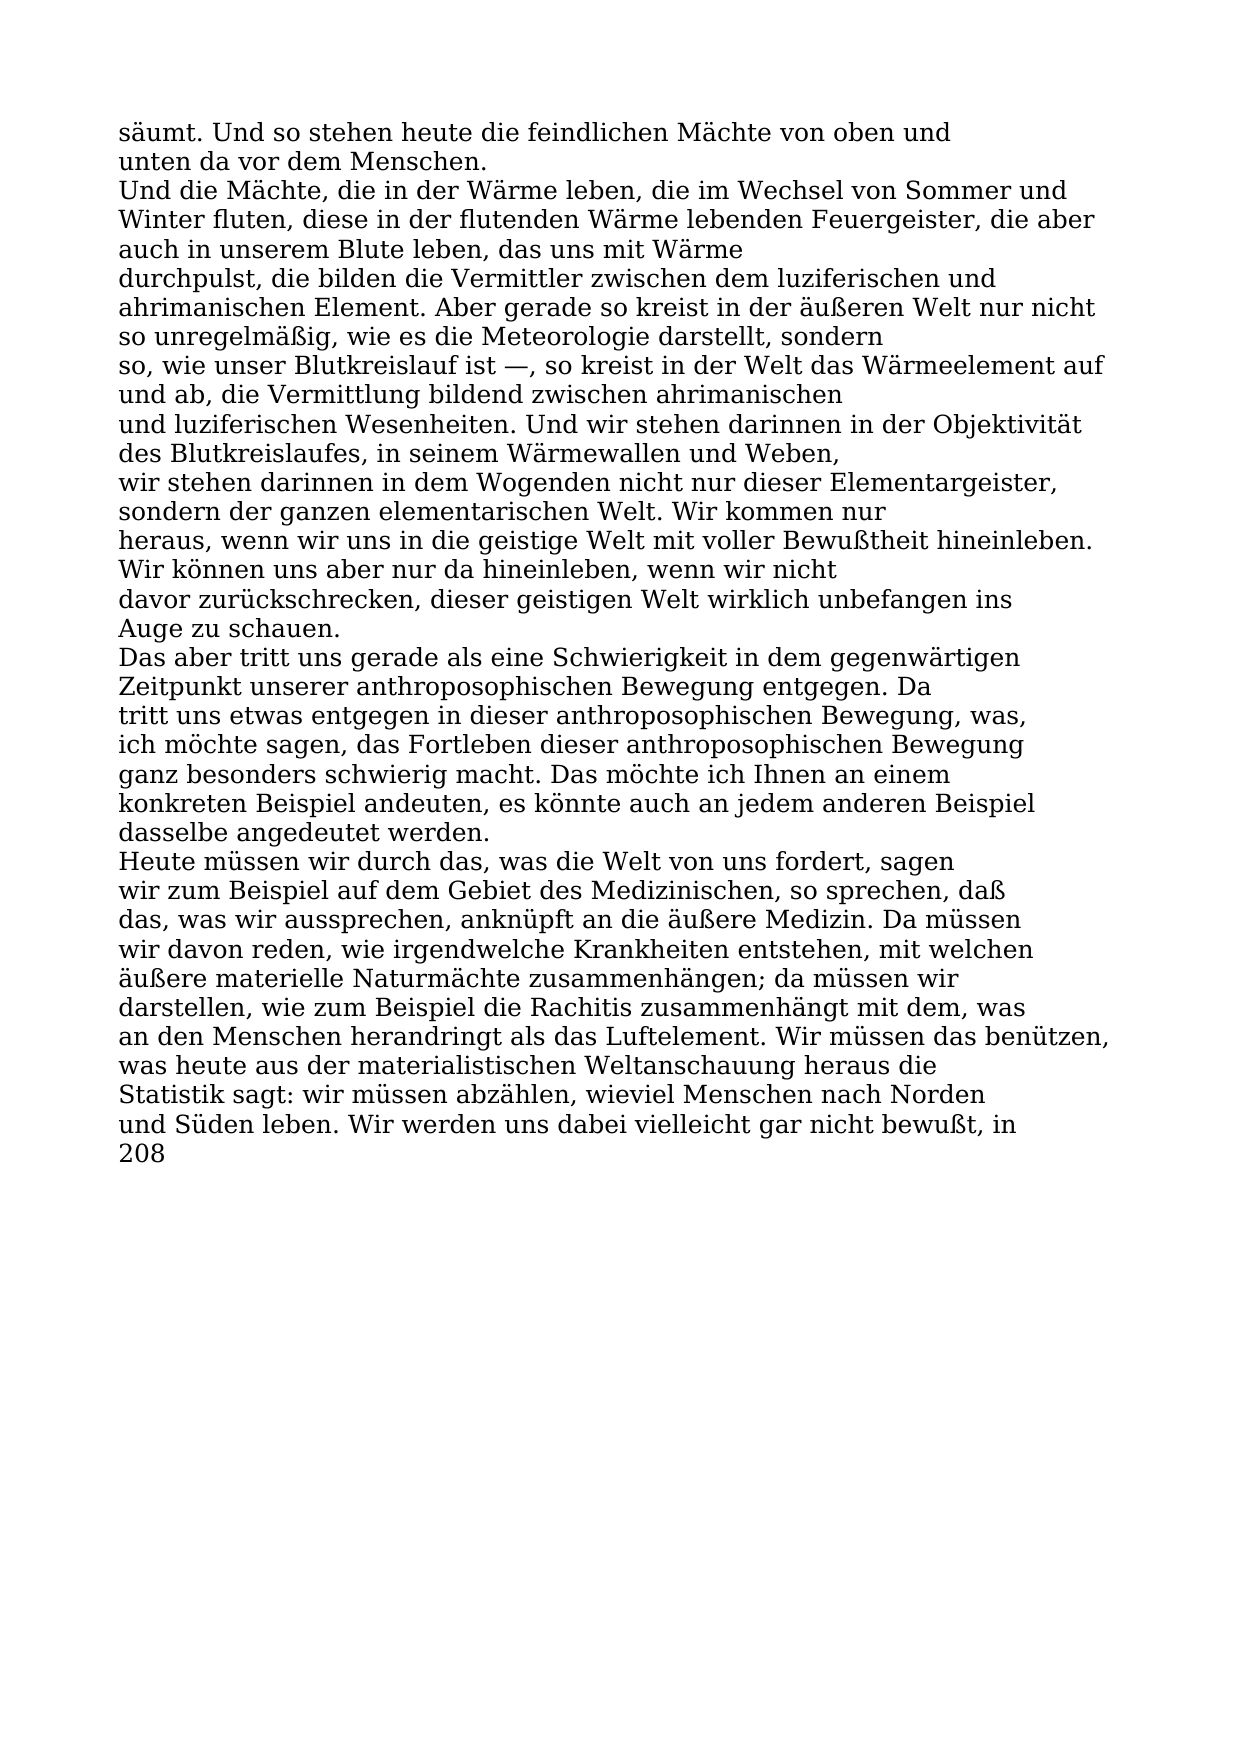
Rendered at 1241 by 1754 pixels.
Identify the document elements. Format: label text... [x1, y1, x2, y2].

text Statistik sagt: wir müssen abzählen, wieviel Menschen nach Norden [118, 1081, 1122, 1110]
text ich möchte sagen, das Fortleben dieser anthroposophischen Bewegung [118, 731, 1122, 760]
text wir zum Beispiel auf dem Gebiet des Medizinischen, so sprechen, daß [118, 876, 1122, 906]
text durchpulst, die bilden die Vermittler zwischen dem luziferischen und [118, 264, 1122, 293]
text Das aber tritt uns gerade als eine Schwierigkeit in dem gegenwärtigen Zeitpunkt unserer anthroposophischen Bewegung entgegen. Da [118, 643, 1122, 701]
text unten da vor dem Menschen. [118, 147, 1122, 176]
text wir davon reden, wie irgendwelche Krankheiten entstehen, mit welchen äußere materielle Naturmächte zusammenhängen; da müssen wir [118, 935, 1122, 993]
text Und die Mächte, die in der Wärme leben, die im Wechsel von Sommer und Winter fluten, diese in der flutenden Wärme lebenden Feuergeister, die aber auch in unserem Blute leben, das uns mit Wärme [118, 176, 1122, 264]
text und Süden leben. Wir werden uns dabei vielleicht gar nicht bewußt, in [118, 1110, 1122, 1139]
text heraus, wenn wir uns in die geistige Welt mit voller Bewußtheit hineinleben. Wir können uns aber nur da hineinleben, wenn wir nicht [118, 526, 1122, 585]
text darstellen, wie zum Beispiel die Rachitis zusammenhängt mit dem, was [118, 993, 1122, 1022]
text das, was wir aussprechen, anknüpft an die äußere Medizin. Da müssen [118, 906, 1122, 935]
text an den Menschen herandringt als das Luftelement. Wir müssen das benützen, was heute aus der materialistischen Weltanschauung heraus die [118, 1022, 1122, 1081]
text Heute müssen wir durch das, was die Welt von uns fordert, sagen [118, 847, 1122, 876]
text davor zurückschrecken, dieser geistigen Welt wirklich unbefangen ins [118, 585, 1122, 614]
text ahrimanischen Element. Aber gerade so kreist in der äußeren Welt nur nicht so unregelmäßig, wie es die Meteorologie darstellt, sondern [118, 293, 1122, 351]
text tritt uns etwas entgegen in dieser anthroposophischen Bewegung, was, [118, 701, 1122, 731]
text 208 [118, 1139, 1122, 1168]
text und luziferischen Wesenheiten. Und wir stehen darinnen in der Objektivität des Blutkreislaufes, in seinem Wärmewallen und Weben, [118, 410, 1122, 468]
text Auge zu schauen. [118, 614, 1122, 643]
text konkreten Beispiel andeuten, es könnte auch an jedem anderen Beispiel dasselbe angedeutet werden. [118, 789, 1122, 847]
text so, wie unser Blutkreislauf ist —, so kreist in der Welt das Wärmeelement auf und ab, die Vermittlung bildend zwischen ahrimanischen [118, 351, 1122, 410]
text wir stehen darinnen in dem Wogenden nicht nur dieser Elementargeister, sondern der ganzen elementarischen Welt. Wir kommen nur [118, 468, 1122, 526]
text ganz besonders schwierig macht. Das möchte ich Ihnen an einem [118, 760, 1122, 789]
text säumt. Und so stehen heute die feindlichen Mächte von oben und [118, 118, 1122, 147]
